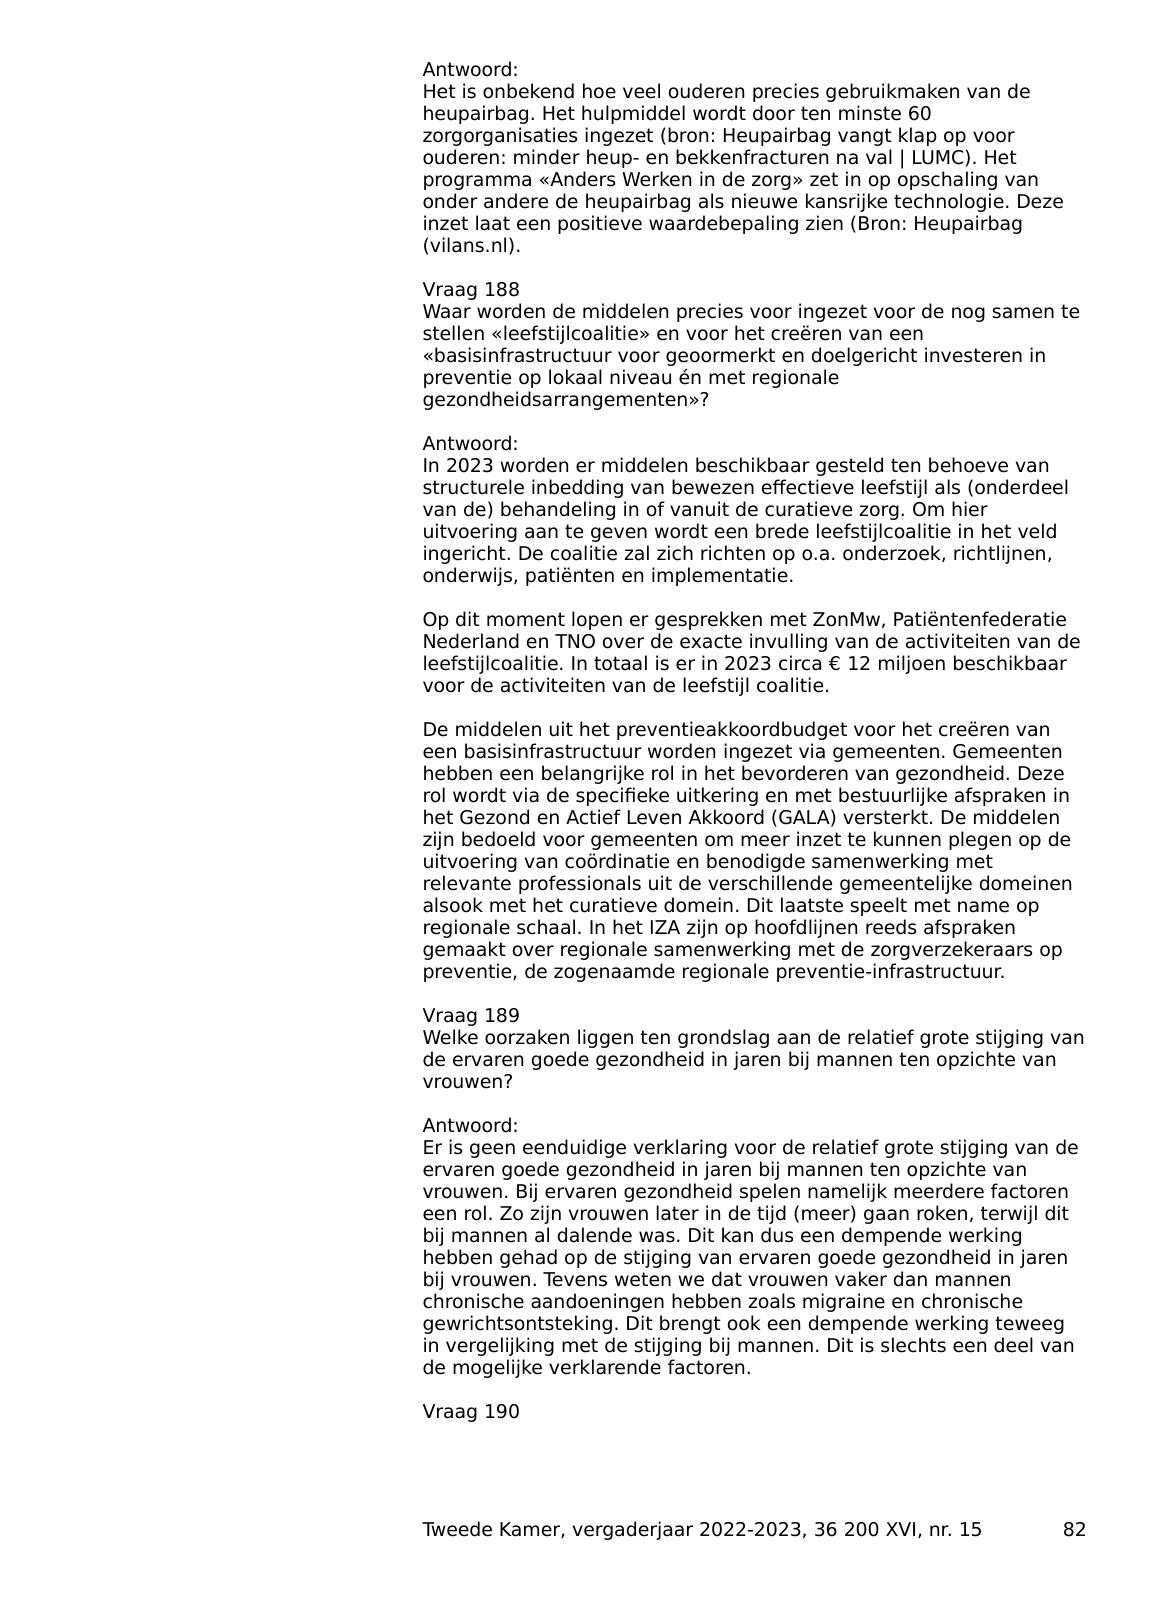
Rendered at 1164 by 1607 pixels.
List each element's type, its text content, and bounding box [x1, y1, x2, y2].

text In 2023 worden er middelen beschikbaar gesteld ten behoeve van structurele inbedding van bewezen effectieve leefstijl als (onderdeel van de) behandeling in of vanuit de curatieve zorg. Om hier uitvoering aan te geven wordt een brede leefstijlcoalitie in het veld ingericht. De coalitie zal zich richten op o.a. onderzoek, richtlijnen, onderwijs, patiënten en implementatie. [422, 455, 1087, 587]
text Vraag 190 [422, 1401, 1087, 1423]
text Op dit moment lopen er gesprekken met ZonMw, Patiëntenfederatie Nederland en TNO over de exacte invulling van de activiteiten van de leefstijlcoalitie. In totaal is er in 2023 circa € 12 miljoen beschikbaar voor de activiteiten van de leefstijl coalitie. [422, 609, 1087, 697]
text Het is onbekend hoe veel ouderen precies gebruikmaken van de heupairbag. Het hulpmiddel wordt door ten minste 60 zorgorganisaties ingezet (bron: Heupairbag vangt klap op voor ouderen: minder heup- en bekkenfracturen na val | LUMC). Het programma «Anders Werken in de zorg» zet in op opschaling van onder andere de heupairbag als nieuwe kansrijke technologie. Deze inzet laat een positieve waardebepaling zien (Bron: Heupairbag (vilans.nl). [422, 81, 1087, 257]
text Vraag 188 [422, 279, 1087, 301]
text Vraag 189 [422, 1005, 1087, 1027]
text Antwoord: [422, 59, 1087, 81]
text Er is geen eenduidige verklaring voor de relatief grote stijging van de ervaren goede gezondheid in jaren bij mannen ten opzichte van vrouwen. Bij ervaren gezondheid spelen namelijk meerdere factoren een rol. Zo zijn vrouwen later in de tijd (meer) gaan roken, terwijl dit bij mannen al dalende was. Dit kan dus een dempende werking hebben gehad op de stijging van ervaren goede gezondheid in jaren bij vrouwen. Tevens weten we dat vrouwen vaker dan mannen chronische aandoeningen hebben zoals migraine en chronische gewrichtsontsteking. Dit brengt ook een dempende werking teweeg in vergelijking met de stijging bij mannen. Dit is slechts een deel van de mogelijke verklarende factoren. [422, 1137, 1087, 1379]
text Welke oorzaken liggen ten grondslag aan de relatief grote stijging van de ervaren goede gezondheid in jaren bij mannen ten opzichte van vrouwen? [422, 1027, 1087, 1093]
text Antwoord: [422, 433, 1087, 455]
text Antwoord: [422, 1115, 1087, 1137]
text Waar worden de middelen precies voor ingezet voor de nog samen te stellen «leefstijlcoalitie» en voor het creëren van een «basisinfrastructuur voor geoormerkt en doelgericht investeren in preventie op lokaal niveau én met regionale gezondheidsarrangementen»? [422, 301, 1087, 411]
text De middelen uit het preventieakkoordbudget voor het creëren van een basisinfrastructuur worden ingezet via gemeenten. Gemeenten hebben een belangrijke rol in het bevorderen van gezondheid. Deze rol wordt via de specifieke uitkering en met bestuurlijke afspraken in het Gezond en Actief Leven Akkoord (GALA) versterkt. De middelen zijn bedoeld voor gemeenten om meer inzet te kunnen plegen op de uitvoering van coördinatie en benodigde samenwerking met relevante professionals uit de verschillende gemeentelijke domeinen alsook met het curatieve domein. Dit laatste speelt met name op regionale schaal. In het IZA zijn op hoofdlijnen reeds afspraken gemaakt over regionale samenwerking met de zorgverzekeraars op preventie, de zogenaamde regionale preventie-infrastructuur. [422, 719, 1087, 983]
